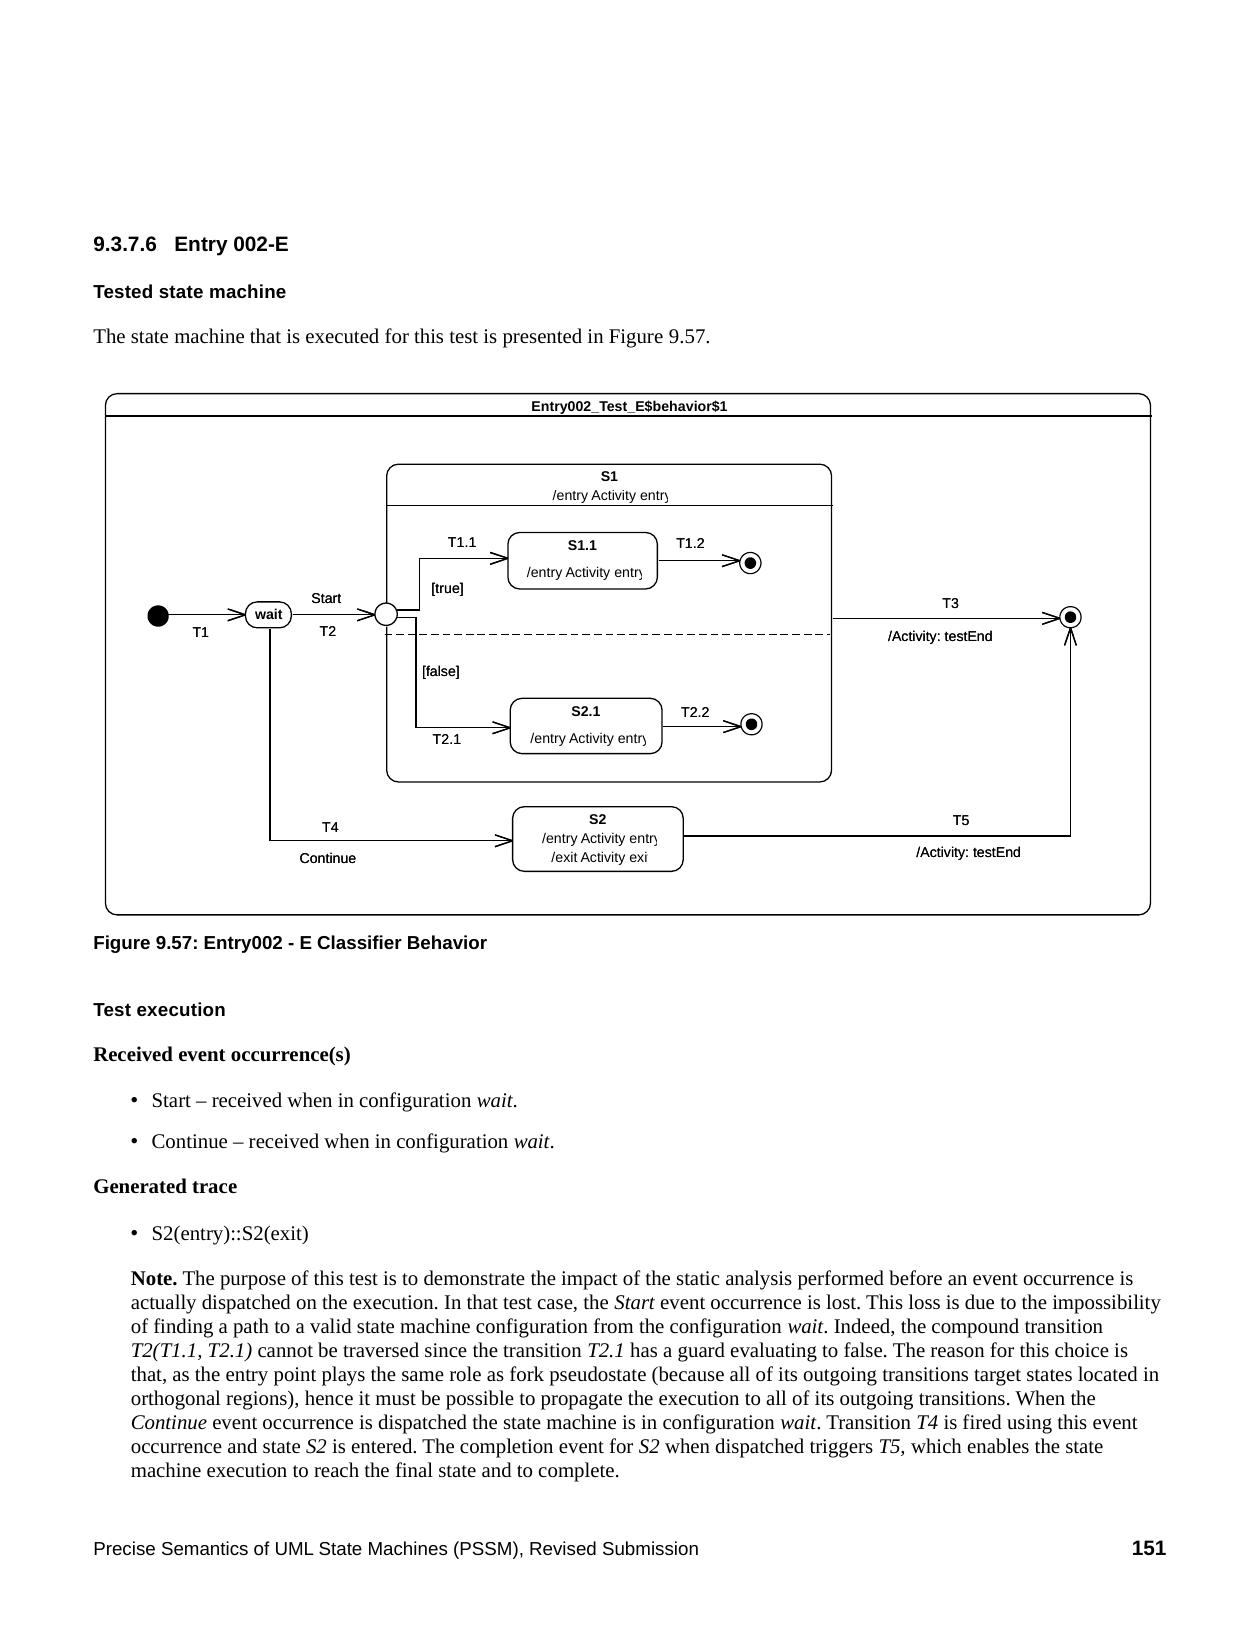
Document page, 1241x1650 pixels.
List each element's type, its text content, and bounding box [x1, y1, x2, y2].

text Note. The purpose of this test is to demonstrate the impact of the static analysis performed before an event occurrence is actually dispatched on the execution. In that test case, the Start event occurrence is lost. This loss is due to the impossibility of finding a path to a valid state machine configuration from the configuration wait. Indeed, the compound transition T2(T1.1, T2.1) cannot be traversed since the transition T2.1 has a guard evaluating to false. The reason for this choice is that, as the entry point plays the same role as fork pseudostate (because all of its outgoing transitions target states located in orthogonal regions), hence it must be possible to propagate the execution to all of its outgoing transitions. When the Continue event occurrence is dispatched the state machine is in configuration wait. Transition T4 is fired using this event occurrence and state S2 is entered. The completion event for S2 when dispatched triggers T5, which enables the state machine execution to reach the final state and to complete. [131, 1266, 1164, 1482]
subtitle Test execution [93, 999, 1164, 1021]
text Figure 9.57: Entry002 - E Classifier Behavior [93, 381, 1164, 953]
text Generated trace [93, 1174, 1164, 1198]
list Continue – received when in configuration wait. [131, 1128, 1164, 1153]
subtitle Tested state machine [93, 281, 1164, 303]
list Start – received when in configuration wait. [131, 1087, 1164, 1112]
list S2(entry)::S2(exit) [131, 1219, 1164, 1244]
subtitle Entry 002-E [93, 231, 1164, 256]
text The state machine that is executed for this test is presented in Figure 9.57. [93, 324, 1164, 348]
text Received event occurrence(s) [93, 1042, 1164, 1066]
